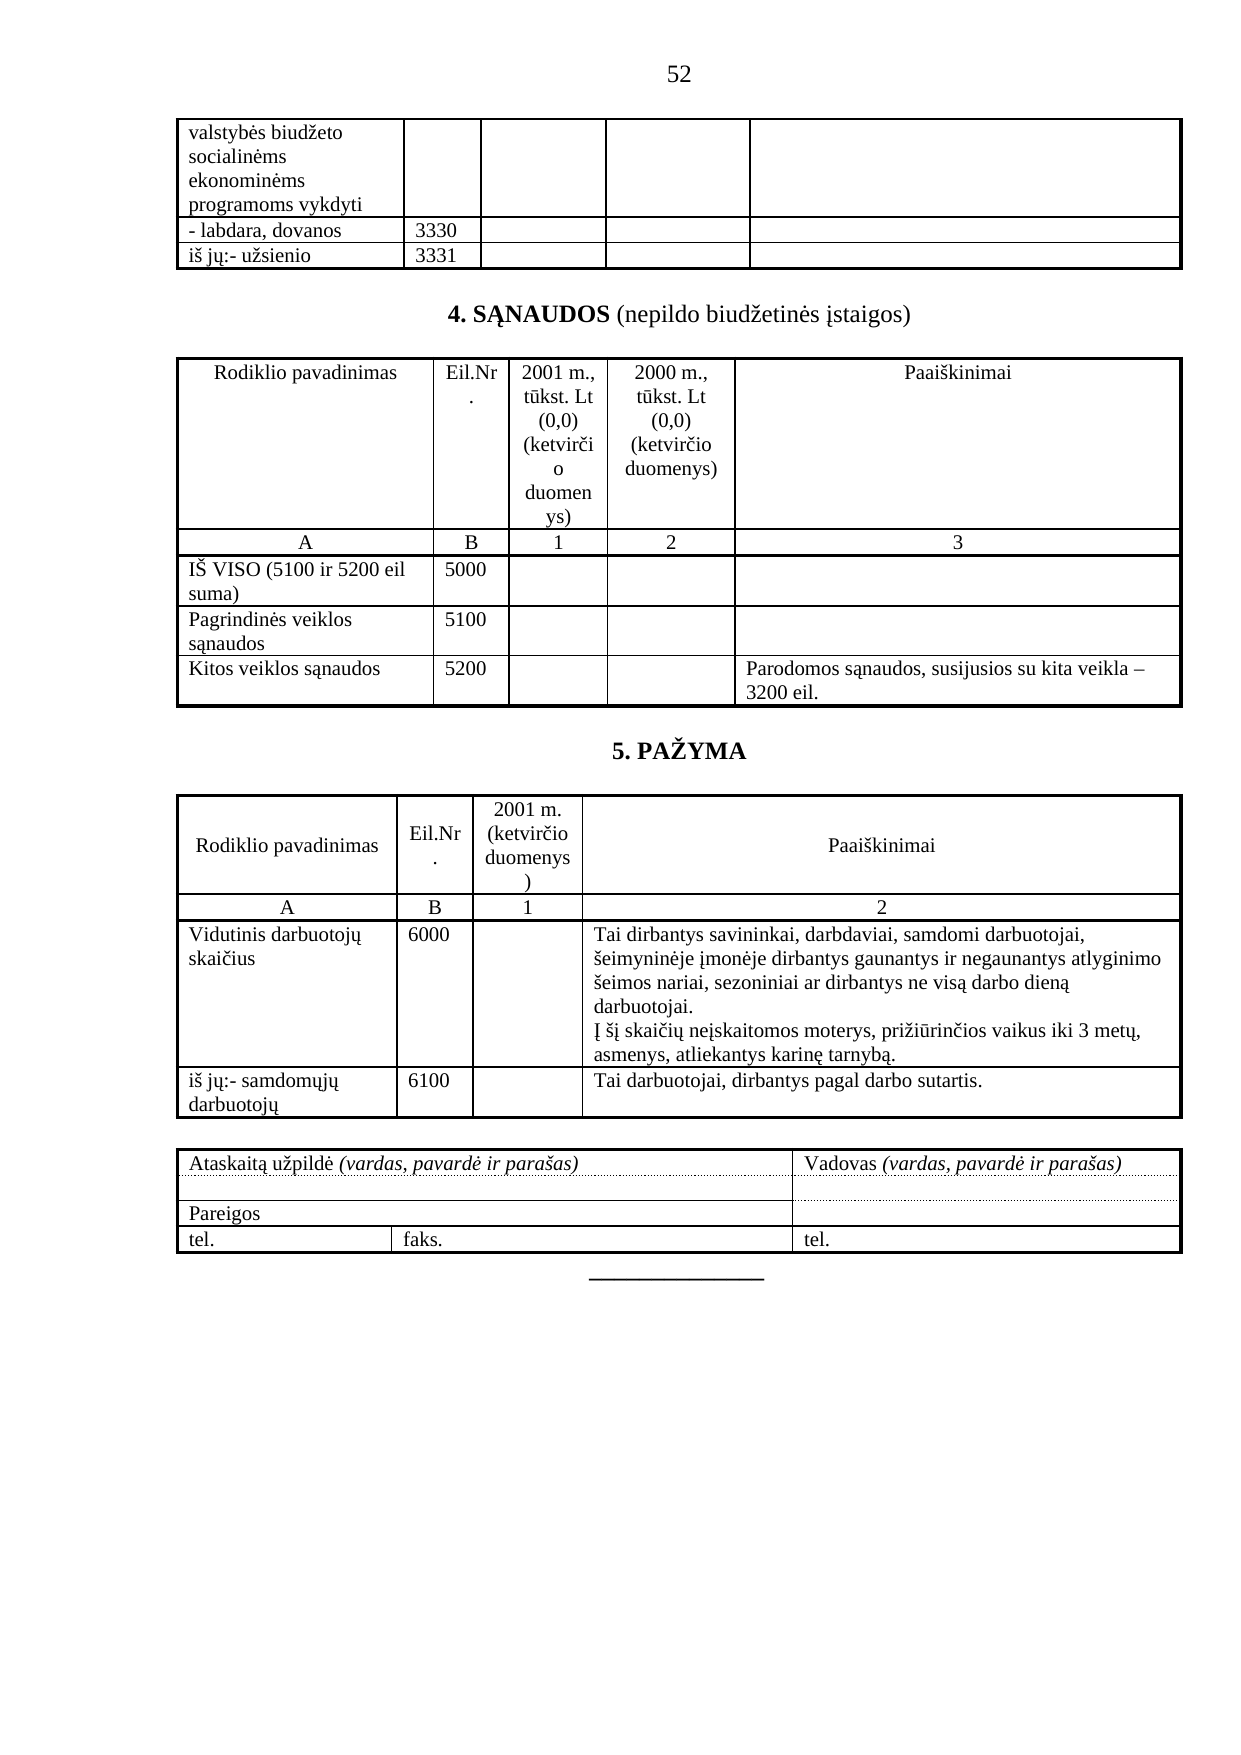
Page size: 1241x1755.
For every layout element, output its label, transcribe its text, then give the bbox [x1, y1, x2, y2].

table_cell iš jų:- užsienio [179, 243, 403, 267]
table_cell [607, 120, 749, 216]
table_cell Tai darbuotojai, dirbantys pagal darbo sutartis. [583, 1068, 1179, 1116]
table_cell [607, 218, 749, 242]
table_header 2001 m. (ketvirčio duomenys) [474, 797, 582, 893]
table_cell [474, 922, 582, 1066]
table_cell 3331 [405, 243, 480, 267]
table_cell 2 [608, 530, 734, 554]
table_header Paaiškinimai [583, 797, 1179, 893]
table_cell B [398, 895, 472, 919]
table_cell [793, 1175, 1179, 1200]
table_cell valstybės biudžeto socialinėms ekonominėms programoms vykdyti [179, 120, 403, 216]
table_cell 5100 [434, 607, 508, 655]
table_cell [608, 656, 734, 704]
table_cell [607, 243, 749, 267]
table_cell IŠ VISO (5100 ir 5200 eil suma) [179, 557, 433, 605]
table_cell [510, 656, 607, 704]
table_cell A [179, 530, 433, 554]
table_header Ataskaitą užpildė (vardas, pavardė ir parašas) [179, 1151, 792, 1175]
table_header Paaiškinimai [736, 360, 1179, 528]
table_cell [405, 120, 480, 216]
table_cell [751, 120, 1179, 216]
text 5. PAŽYMA [177, 736, 1181, 765]
table_cell 5200 [434, 656, 508, 704]
text 4. SĄNAUDOS (nepildo biudžetinės įstaigos) [177, 299, 1181, 328]
table_cell - labdara, dovanos [179, 218, 403, 242]
table_cell Pagrindinės veiklos sąnaudos [179, 607, 433, 655]
table_cell Kitos veiklos sąnaudos [179, 656, 433, 704]
table_cell 2 [583, 895, 1179, 919]
table_cell [482, 120, 605, 216]
table_header 2000 m., tūkst. Lt (0,0) (ketvirčio duomenys) [608, 360, 734, 528]
table_cell [608, 557, 734, 605]
table_cell 6000 [398, 922, 472, 1066]
table_cell tel. [179, 1227, 391, 1251]
table_header Rodiklio pavadinimas [179, 797, 396, 893]
table_cell 3330 [405, 218, 480, 242]
table_cell Parodomos sąnaudos, susijusios su kita veikla – 3200 eil. [736, 656, 1179, 704]
table_cell Vidutinis darbuotojų skaičius [179, 922, 396, 1066]
table_cell [736, 557, 1179, 605]
table_header Eil.Nr. [398, 797, 472, 893]
table_cell Pareigos [179, 1201, 792, 1225]
table_cell 3 [736, 530, 1179, 554]
table_cell [482, 218, 605, 242]
table_cell faks. [392, 1227, 792, 1251]
table_cell [751, 243, 1179, 267]
table_header Eil.Nr. [434, 360, 508, 528]
table_cell 5000 [434, 557, 508, 605]
table_cell [510, 607, 607, 655]
table_cell A [179, 895, 396, 919]
table_cell [179, 1175, 792, 1200]
table_cell [482, 243, 605, 267]
table_header Rodiklio pavadinimas [179, 360, 433, 528]
table_cell 1 [510, 530, 607, 554]
table_header Vadovas (vardas, pavardė ir parašas) [793, 1151, 1179, 1175]
table_cell iš jų:- samdomųjų darbuotojų [179, 1068, 396, 1116]
table_header 2001 m., tūkst. Lt (0,0) (ketvirčio duomenys) [510, 360, 607, 528]
table_cell [751, 218, 1179, 242]
table_cell [608, 607, 734, 655]
table_cell [474, 1068, 582, 1116]
table_cell [736, 607, 1179, 655]
table_cell Tai dirbantys savininkai, darbdaviai, samdomi darbuotojai, šeimyninėje įmonėje dirbantys gaunantys ir negaunantys atlyginimo šeimos nariai, sezoniniai ar dirbantys ne visą darbo dieną darbuotojai. Į šį skaičių neįskaitomos moterys, prižiūrinčios vaikus iki 3 metų, asmenys, atliekantys karinę tarnybą. [583, 922, 1179, 1066]
text ______________ [177, 1254, 1181, 1283]
table_cell 1 [474, 895, 582, 919]
table_cell B [434, 530, 508, 554]
table_cell [793, 1200, 1179, 1225]
table_cell tel. [793, 1227, 1179, 1251]
table_cell [510, 557, 607, 605]
table_cell 6100 [398, 1068, 472, 1116]
